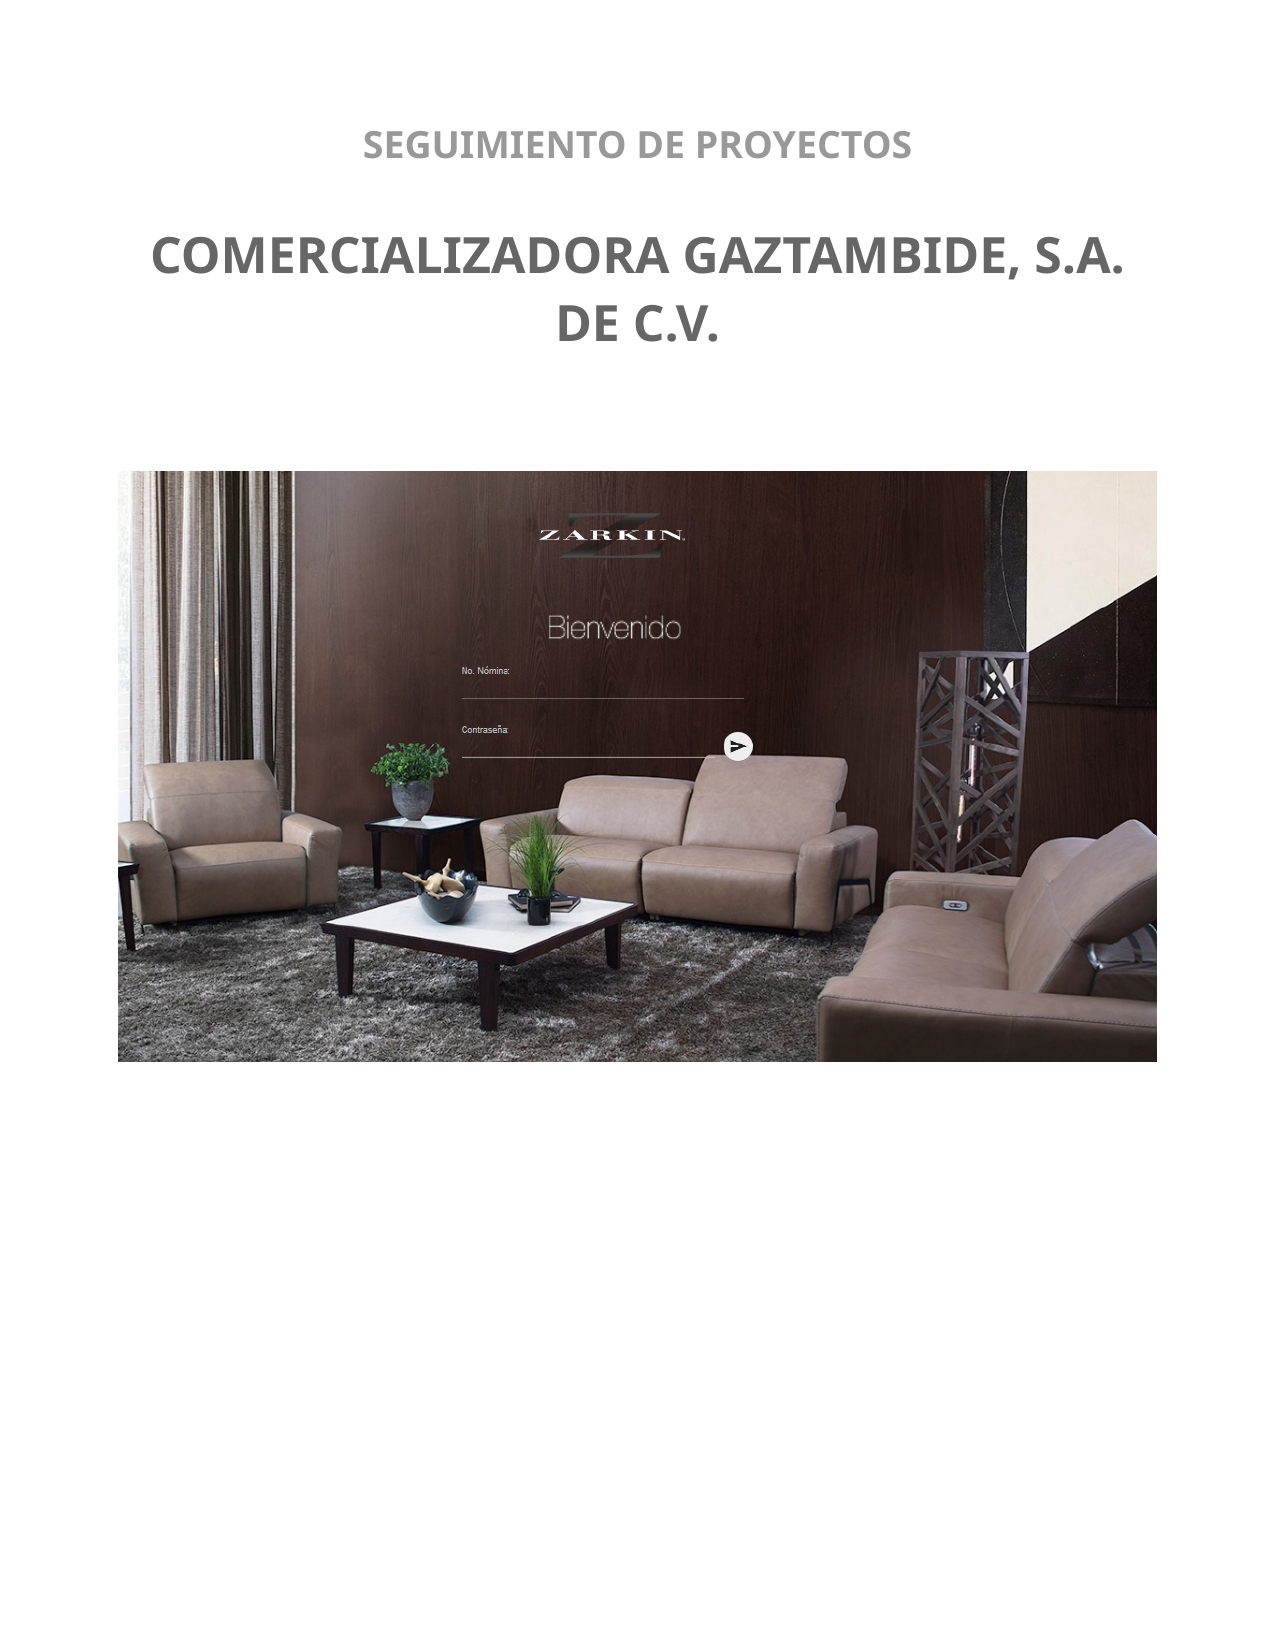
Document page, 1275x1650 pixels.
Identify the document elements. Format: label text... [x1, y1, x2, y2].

text SEGUIMIENTO DE PROYECTOS [118, 118, 1157, 169]
text COMERCIALIZADORA GAZTAMBIDE, S.A. DE C.V. [118, 220, 1157, 356]
picture [118, 471, 1157, 1062]
